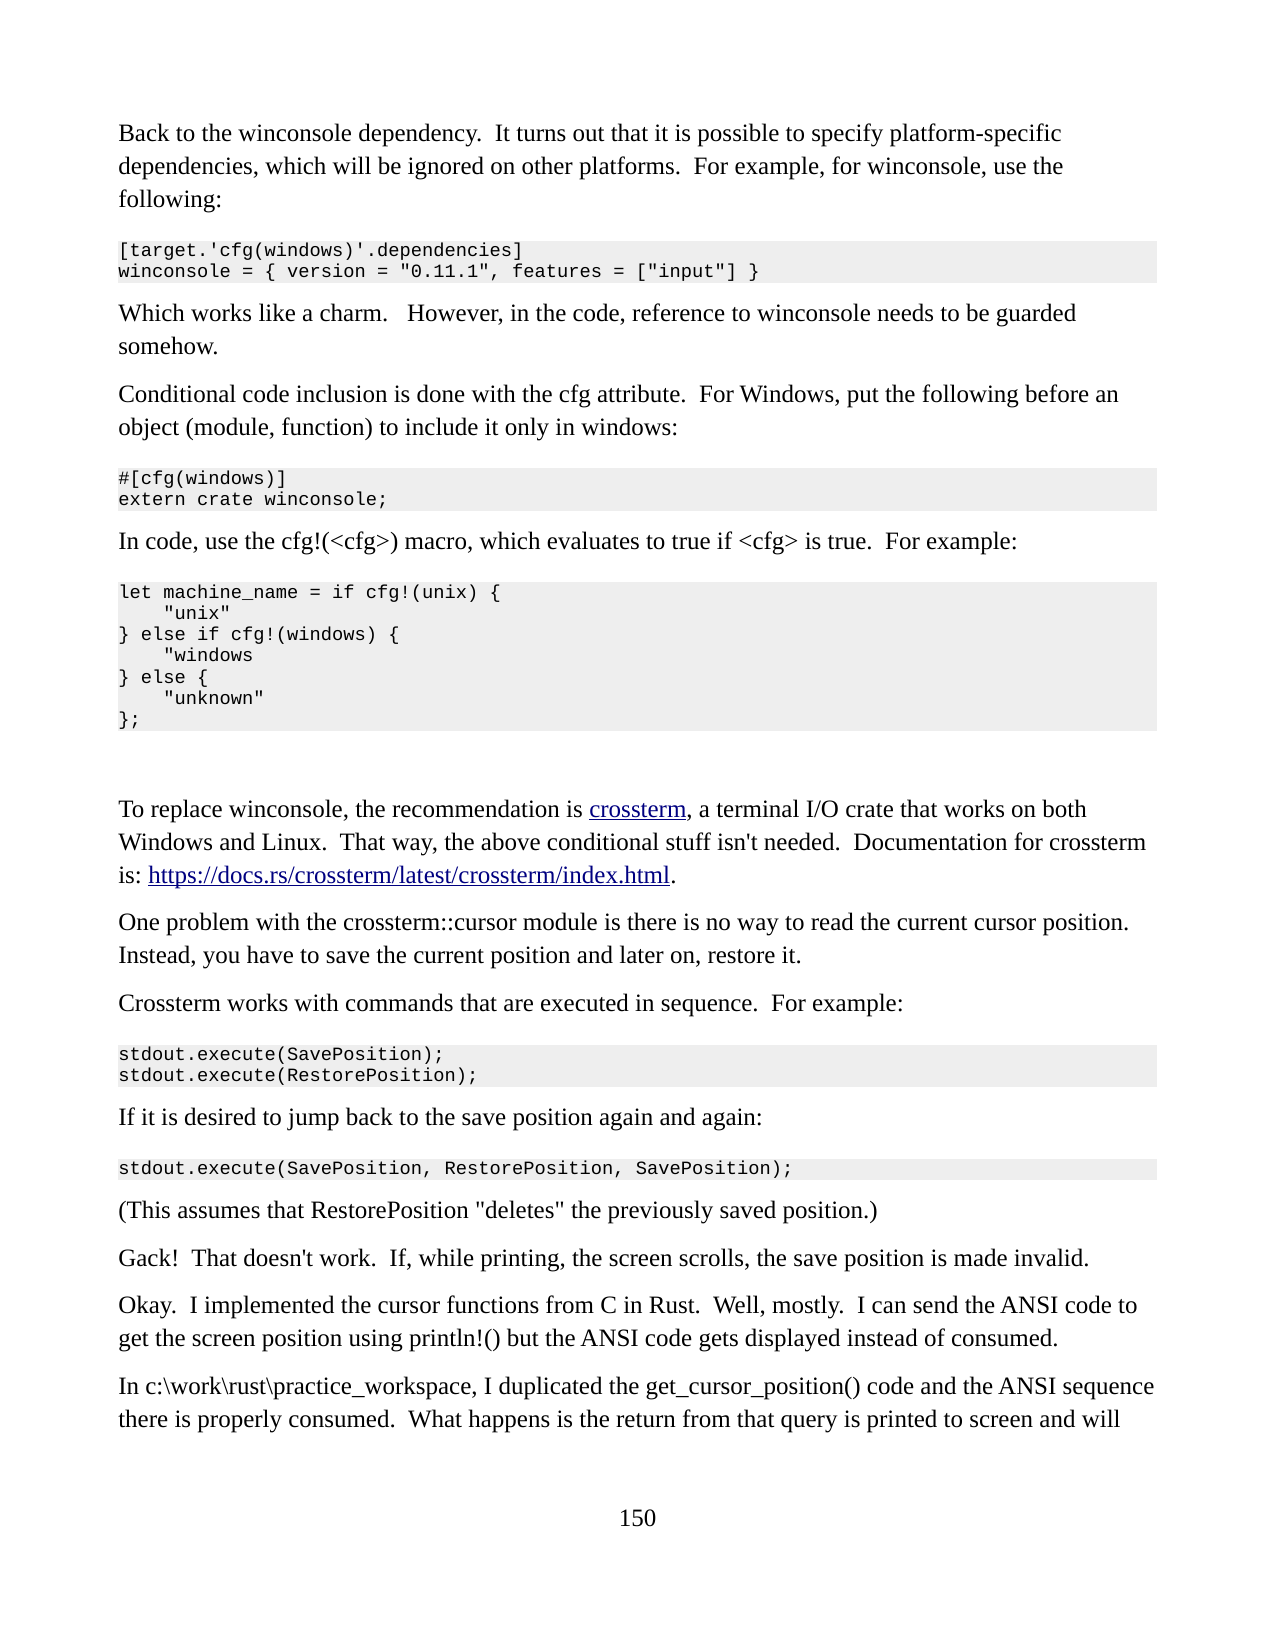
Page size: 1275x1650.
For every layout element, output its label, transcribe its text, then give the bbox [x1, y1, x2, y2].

text One problem with the crossterm::cursor module is there is no way to read the current cursor position. Instead, you have to save the current position and later on, restore it. [118, 907, 1157, 969]
text Which works like a charm. However, in the code, reference to winconsole needs to be guarded somehow. [118, 298, 1157, 360]
text #[cfg(windows)] [118, 468, 1157, 490]
text stdout.execute(RestorePosition); [118, 1066, 1157, 1087]
text let machine_name = if cfg!(unix) { [118, 582, 1157, 604]
text "unix" [118, 604, 1157, 625]
text (This assumes that RestorePosition "deletes" the previously saved position.) [118, 1195, 1157, 1224]
text In code, use the cfg!(<cfg>) macro, which evaluates to true if <cfg> is true. For example: [118, 526, 1157, 555]
text } else if cfg!(windows) { [118, 625, 1157, 646]
text "unknown" [118, 689, 1157, 710]
text Crossterm works with commands that are executed in sequence. For example: [118, 988, 1157, 1017]
text Conditional code inclusion is done with the cfg attribute. For Windows, put the following before an object (module, function) to include it only in windows: [118, 379, 1157, 441]
text Back to the winconsole dependency. It turns out that it is possible to specify platform-specific dependencies, which will be ignored on other platforms. For example, for winconsole, use the following: [118, 118, 1157, 213]
text In c:\work\rust\practice_workspace, I duplicated the get_cursor_position() code and the ANSI sequence there is properly consumed. What happens is the return from that query is printed to screen and will [118, 1371, 1157, 1433]
text [target.'cfg(windows)'.dependencies] [118, 241, 1157, 262]
text "windows [118, 646, 1157, 667]
text }; [118, 710, 1157, 731]
text If it is desired to jump back to the save position again and again: [118, 1102, 1157, 1131]
text extern crate winconsole; [118, 490, 1157, 511]
text stdout.execute(SavePosition); [118, 1045, 1157, 1066]
text stdout.execute(SavePosition, RestorePosition, SavePosition); [118, 1159, 1157, 1180]
text Okay. I implemented the cursor functions from C in Rust. Well, mostly. I can send the ANSI code to get the screen position using println!() but the ANSI code gets displayed instead of consumed. [118, 1290, 1157, 1352]
text winconsole = { version = "0.11.1", features = ["input"] } [118, 262, 1157, 283]
text To replace winconsole, the recommendation is crossterm, a terminal I/O crate that works on both Windows and Linux. That way, the above conditional stuff isn't needed. Documentation for crossterm is: https://docs.rs/crossterm/latest/crossterm/index.html. [118, 794, 1157, 889]
text Gack! That doesn't work. If, while printing, the screen scrolls, the save position is made invalid. [118, 1243, 1157, 1271]
text } else { [118, 667, 1157, 689]
